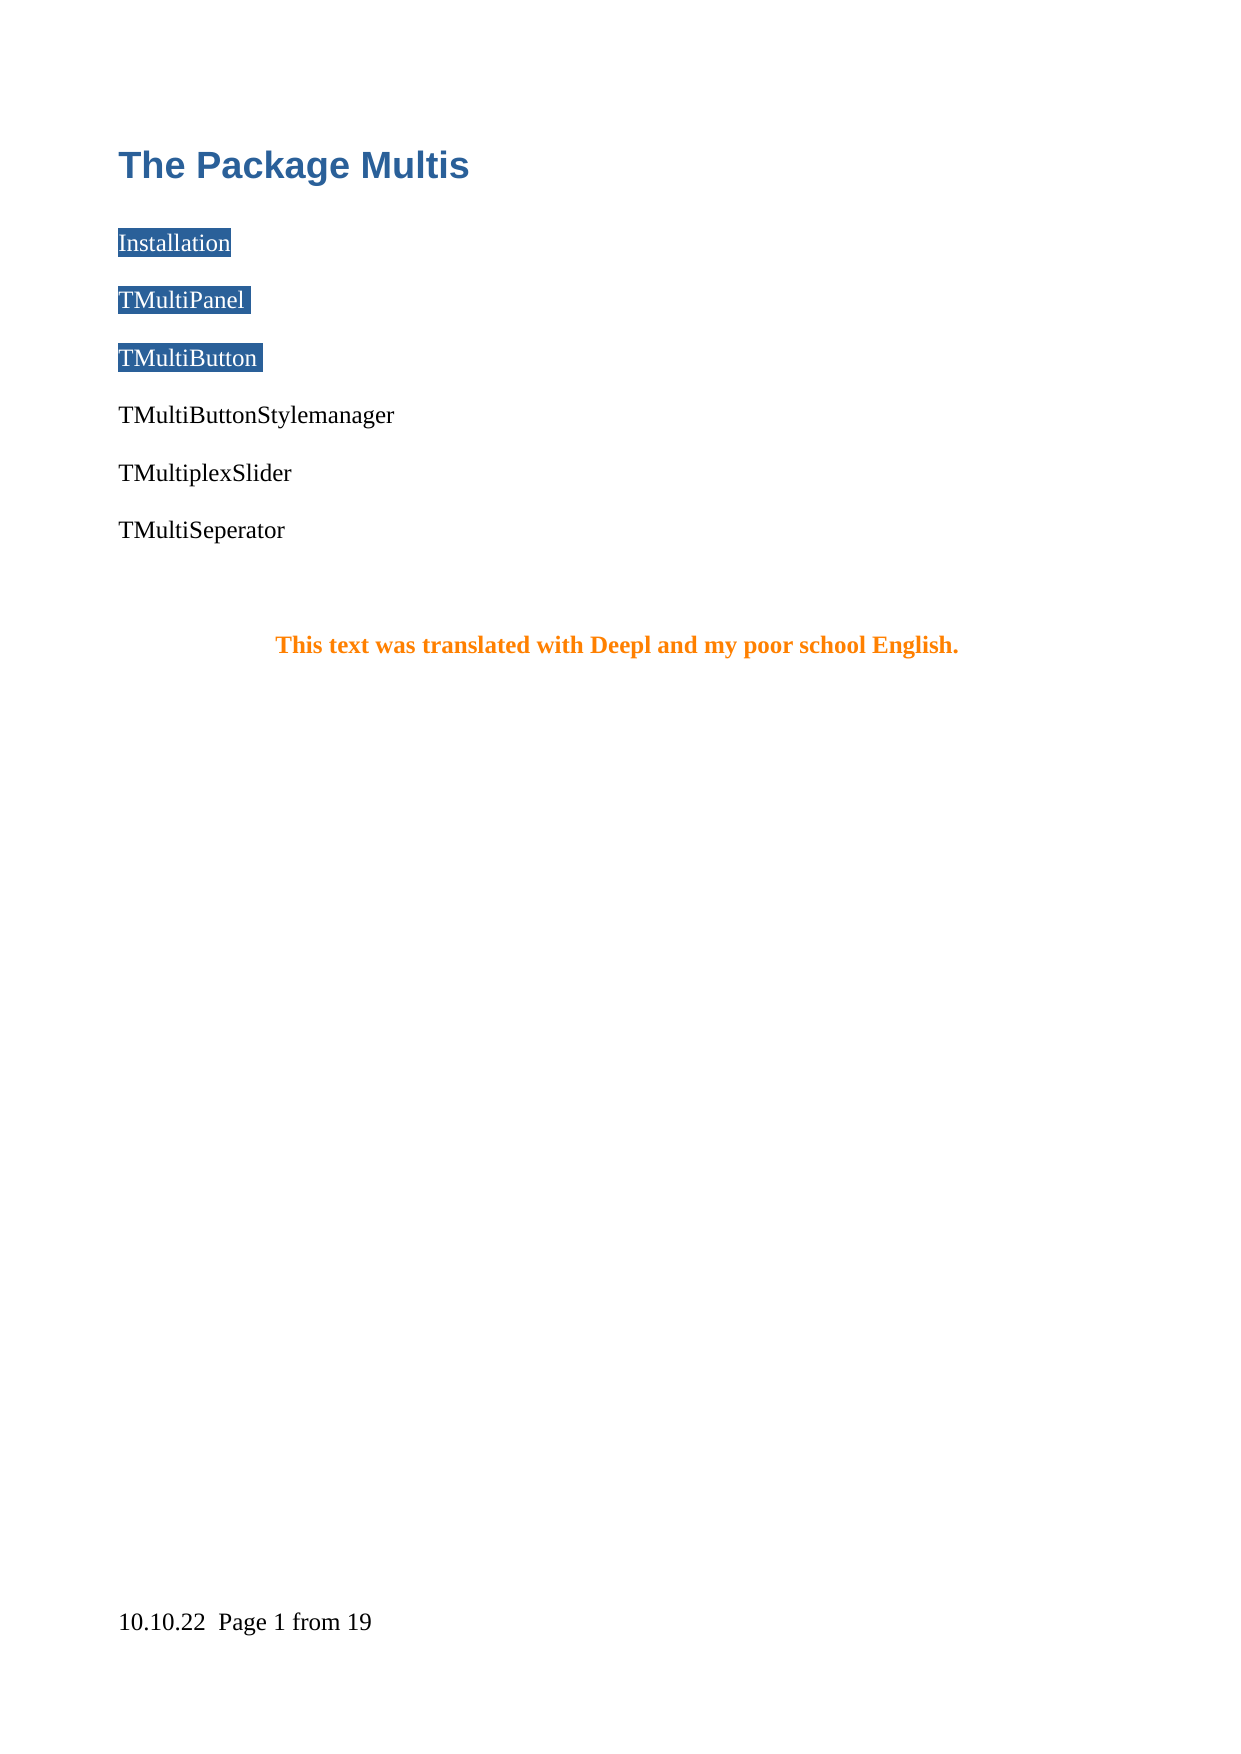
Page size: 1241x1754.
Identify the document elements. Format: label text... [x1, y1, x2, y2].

text TMultiButtonStylemanager [118, 401, 1122, 429]
text TMultiSeperator [118, 516, 1122, 544]
text TMultiPanel [118, 286, 1122, 314]
text This text was translated with Deepl and my poor school English. [118, 631, 1122, 659]
subtitle The Package Multis [118, 143, 1122, 187]
text TMultiButton [118, 343, 1122, 372]
text TMultiplexSlider [118, 458, 1122, 487]
text Installation [118, 228, 1122, 257]
